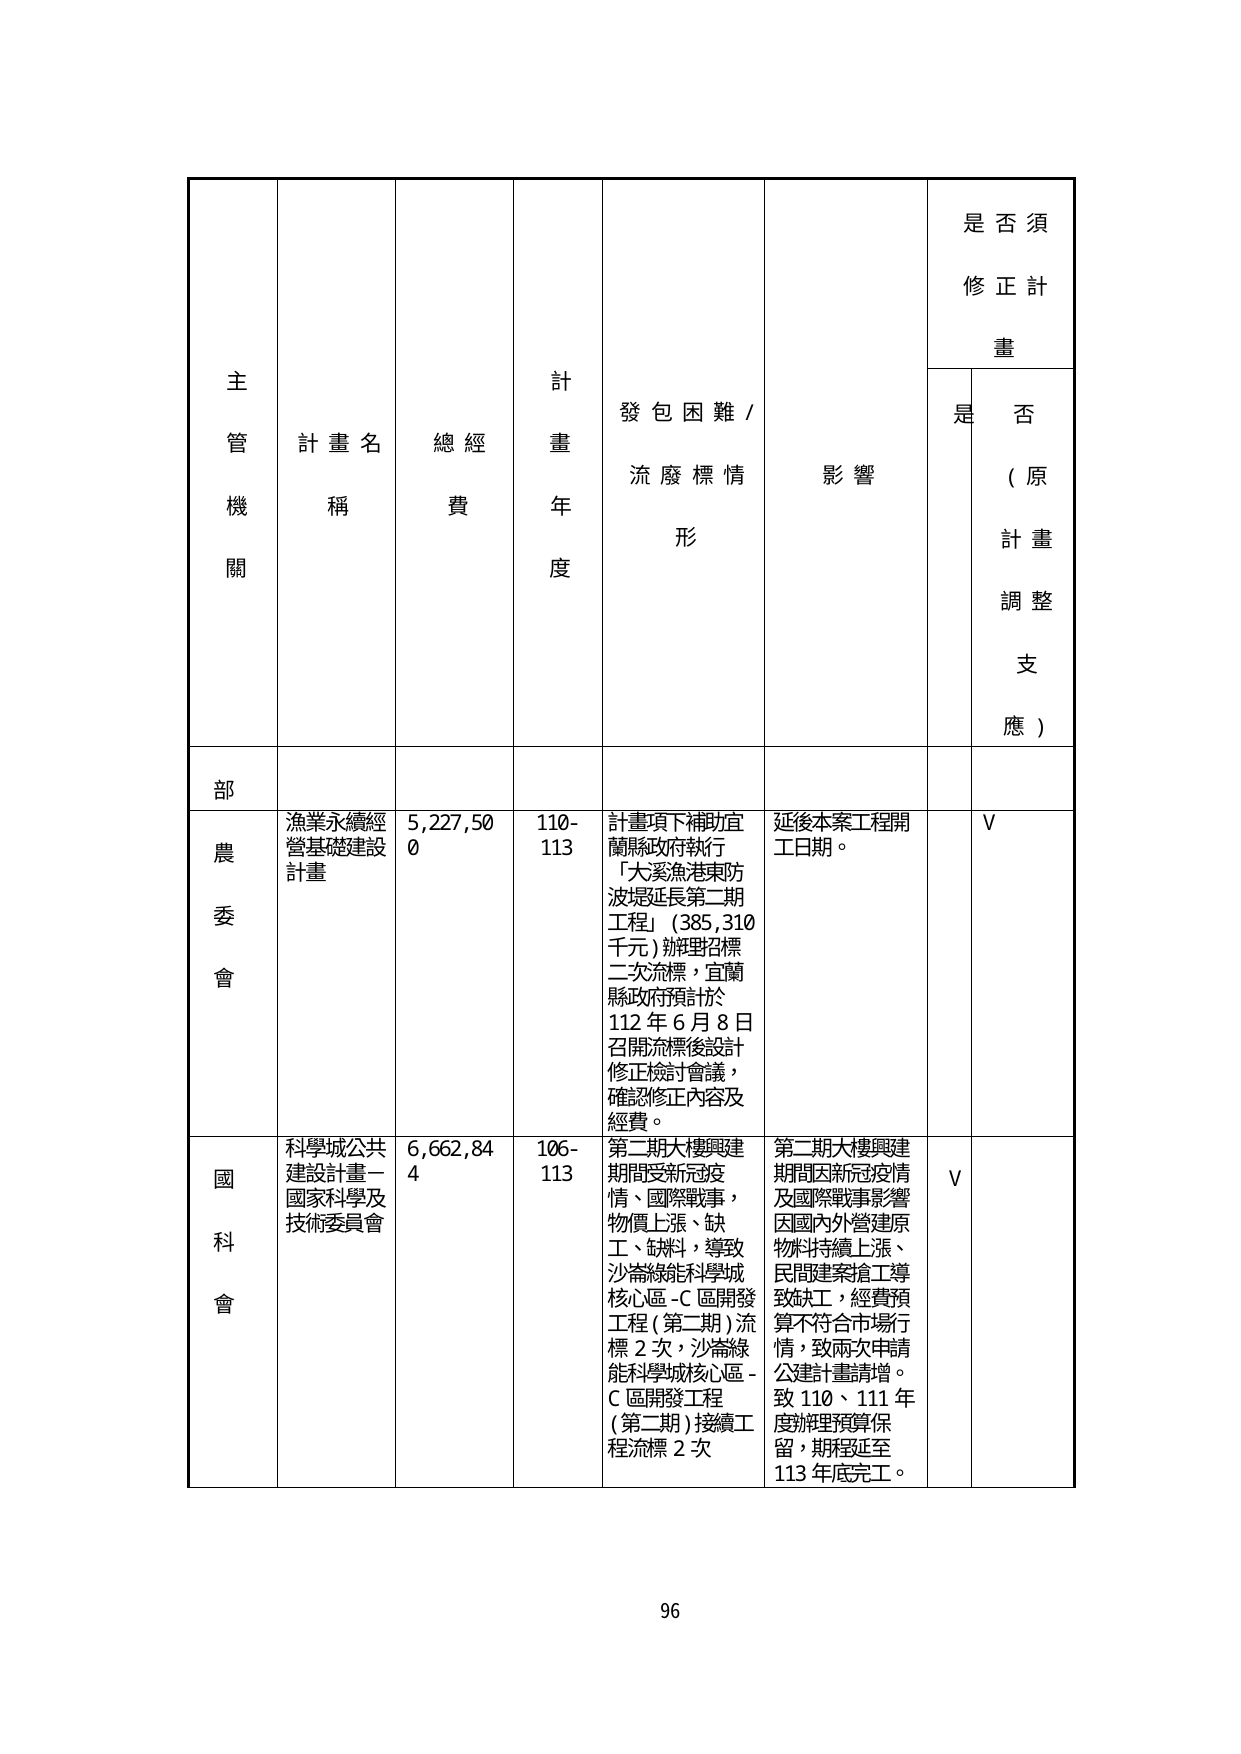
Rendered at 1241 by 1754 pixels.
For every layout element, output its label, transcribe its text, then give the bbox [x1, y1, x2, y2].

table_cell 部 [190, 747, 277, 809]
table_cell 科學城公共建設計畫－國家科學及技術委員會 [278, 1137, 395, 1487]
table_cell [928, 811, 971, 1136]
table_header 總經費 [396, 180, 513, 746]
table_cell V [972, 811, 1073, 1136]
table_cell [928, 747, 971, 809]
table_cell [514, 747, 602, 809]
table_cell 漁業永續經營基礎建設計畫 [278, 811, 395, 1136]
table_cell 第二期大樓興建期間因新冠疫情及國際戰事影響因國內外營建原物料持續上漲、民間建案搶工導致缺工，經費預算不符合市場行情，致兩次申請公建計畫請增。致110、111年度辦理預算保留，期程延至113年底完工。 [765, 1137, 927, 1487]
table_cell 否(原計畫調整支應) [972, 369, 1073, 746]
table_cell 國科會 [190, 1137, 277, 1487]
table_header 計畫名稱 [278, 180, 395, 746]
table_cell 計畫項下補助宜蘭縣政府執行「大溪漁港東防波堤延長第二期工程」(385,310千元)辦理招標二次流標，宜蘭縣政府預計於112年6月8日召開流標後設計修正檢討會議，確認修正內容及經費。 [603, 811, 764, 1136]
table_cell 農委會 [190, 811, 277, 1136]
table_cell 第二期大樓興建期間受新冠疫情、國際戰事，物價上漲、缺工、缺料，導致沙崙綠能科學城核心區-C區開發工程(第二期)流標2次，沙崙綠能科學城核心區-C區開發工程(第二期)接續工程流標2次 [603, 1137, 764, 1487]
table_cell [603, 747, 764, 809]
table_cell [972, 1137, 1073, 1487]
table_cell 6,662,844 [396, 1137, 513, 1487]
table_cell 106-113 [514, 1137, 602, 1487]
table_cell [972, 747, 1073, 809]
table_cell V [928, 1137, 971, 1487]
table_cell 5,227,500 [396, 811, 513, 1136]
table_header 是否須修正計畫 [928, 180, 1073, 368]
table_cell 延後本案工程開工日期。 [765, 811, 927, 1136]
table_cell [278, 747, 395, 809]
table_cell [765, 747, 927, 809]
table_header 影響 [765, 180, 927, 746]
table_header 主管 機關 [190, 180, 277, 746]
table_cell [396, 747, 513, 809]
table_cell 110-113 [514, 811, 602, 1136]
table_cell 是 [928, 369, 971, 746]
table_header 發包困難/ 流廢標情形 [603, 180, 764, 746]
table_header 計畫 年度 [514, 180, 602, 746]
